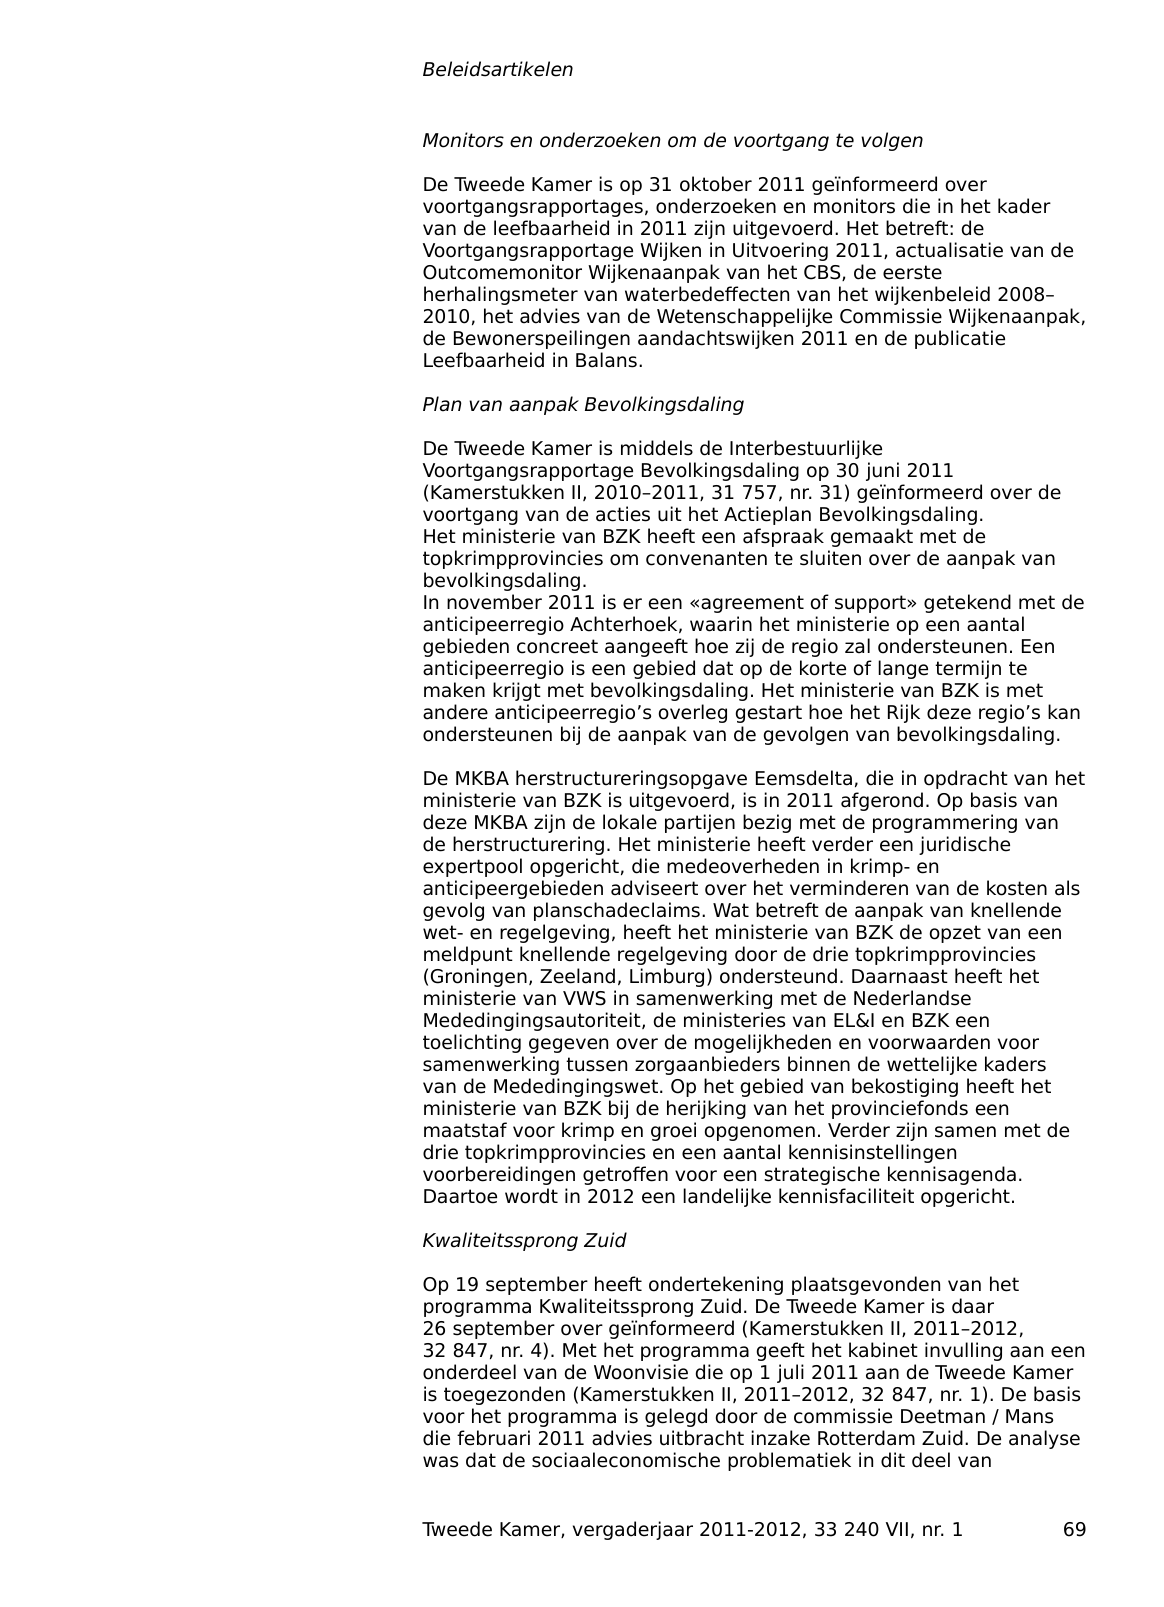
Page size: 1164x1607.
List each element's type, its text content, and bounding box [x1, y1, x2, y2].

subtitle Plan van aanpak Bevolkingsdaling [422, 394, 1087, 416]
text Het ministerie van BZK heeft een afspraak gemaakt met de topkrimpprovincies om convenanten te sluiten over de aanpak van bevolkingsdaling. [422, 526, 1087, 592]
subtitle Monitors en onderzoeken om de voortgang te volgen [422, 130, 1087, 152]
text De Tweede Kamer is op 31 oktober 2011 geïnformeerd over voortgangsrapportages, onderzoeken en monitors die in het kader van de leefbaarheid in 2011 zijn uitgevoerd. Het betreft: de Voortgangsrapportage Wijken in Uitvoering 2011, actualisatie van de Outcomemonitor Wijkenaanpak van het CBS, de eerste herhalingsmeter van waterbedeffecten van het wijkenbeleid 2008–2010, het advies van de Wetenschappelijke Commissie Wijkenaanpak, de Bewonerspeilingen aandachtswijken 2011 en de publicatie Leefbaarheid in Balans. [422, 174, 1087, 372]
subtitle Kwaliteitssprong Zuid [422, 1230, 1087, 1252]
text De Tweede Kamer is middels de Interbestuurlijke Voortgangsrapportage Bevolkingsdaling op 30 juni 2011 (Kamerstukken II, 2010–2011, 31 757, nr. 31) geïnformeerd over de voortgang van de acties uit het Actieplan Bevolkingsdaling. [422, 438, 1087, 526]
text Op 19 september heeft ondertekening plaatsgevonden van het programma Kwaliteitssprong Zuid. De Tweede Kamer is daar 26 september over geïnformeerd (Kamerstukken II, 2011–2012, 32 847, nr. 4). Met het programma geeft het kabinet invulling aan een onderdeel van de Woonvisie die op 1 juli 2011 aan de Tweede Kamer is toegezonden (Kamerstukken II, 2011–2012, 32 847, nr. 1). De basis voor het programma is gelegd door de commissie Deetman / Mans die februari 2011 advies uitbracht inzake Rotterdam Zuid. De analyse was dat de sociaaleconomische problematiek in dit deel van [422, 1274, 1087, 1472]
text In november 2011 is er een «agreement of support» getekend met de anticipeerregio Achterhoek, waarin het ministerie op een aantal gebieden concreet aangeeft hoe zij de regio zal ondersteunen. Een anticipeerregio is een gebied dat op de korte of lange termijn te maken krijgt met bevolkingsdaling. Het ministerie van BZK is met andere anticipeerregio’s overleg gestart hoe het Rijk deze regio’s kan ondersteunen bij de aanpak van de gevolgen van bevolkingsdaling. [422, 592, 1087, 746]
text De MKBA herstructureringsopgave Eemsdelta, die in opdracht van het ministerie van BZK is uitgevoerd, is in 2011 afgerond. Op basis van deze MKBA zijn de lokale partijen bezig met de programmering van de herstructurering. Het ministerie heeft verder een juridische expertpool opgericht, die medeoverheden in krimp- en anticipeergebieden adviseert over het verminderen van de kosten als gevolg van planschadeclaims. Wat betreft de aanpak van knellende wet- en regelgeving, heeft het ministerie van BZK de opzet van een meldpunt knellende regelgeving door de drie topkrimpprovincies (Groningen, Zeeland, Limburg) ondersteund. Daarnaast heeft het ministerie van VWS in samenwerking met de Nederlandse Mededingingsautoriteit, de ministeries van EL&I en BZK een toelichting gegeven over de mogelijkheden en voorwaarden voor samenwerking tussen zorgaanbieders binnen de wettelijke kaders van de Mededingingswet. Op het gebied van bekostiging heeft het ministerie van BZK bij de herijking van het provinciefonds een maatstaf voor krimp en groei opgenomen. Verder zijn samen met de drie topkrimpprovincies en een aantal kennisinstellingen voorbereidingen getroffen voor een strategische kennisagenda. Daartoe wordt in 2012 een landelijke kennisfaciliteit opgericht. [422, 768, 1087, 1208]
